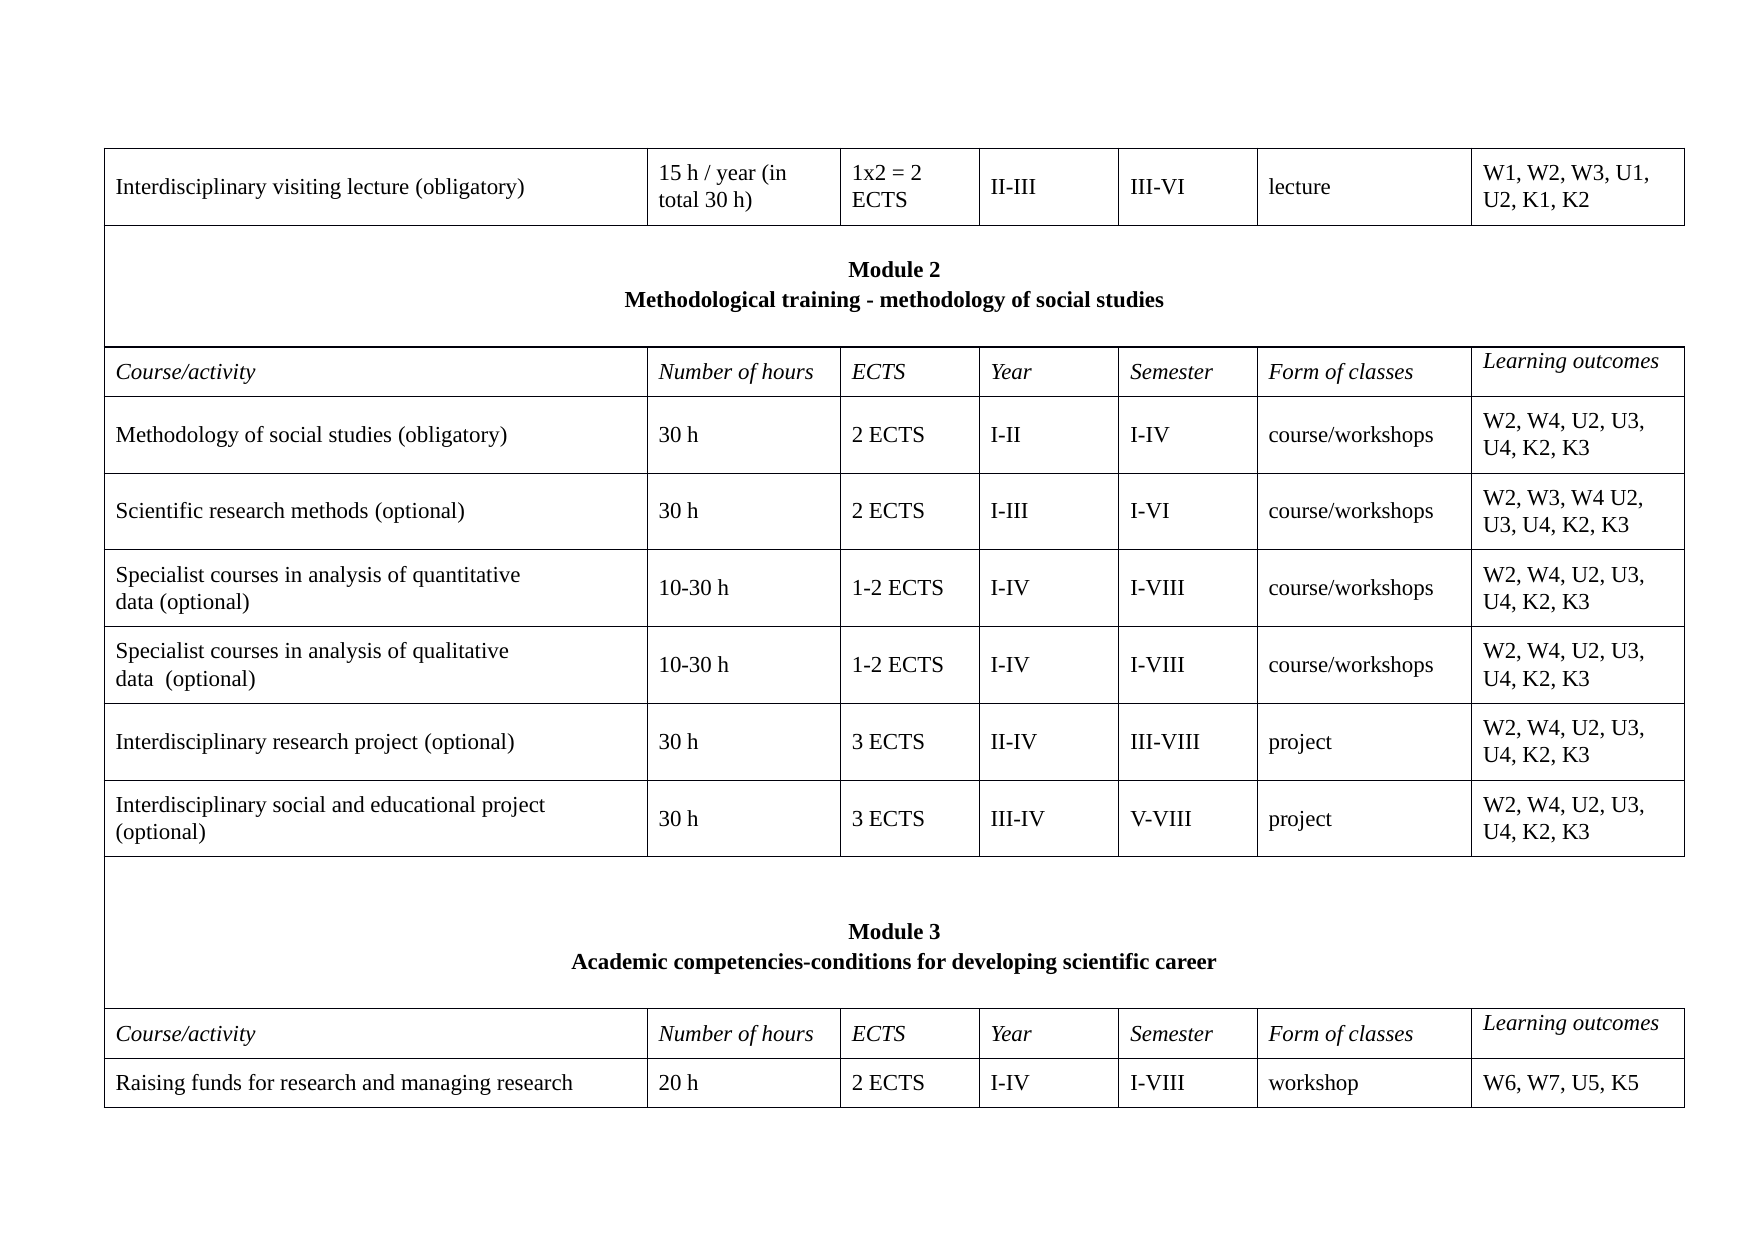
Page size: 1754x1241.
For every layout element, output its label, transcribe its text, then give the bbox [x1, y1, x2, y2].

table_cell W2, W3, W4 U2, U3, U4, K2, K3 [1472, 474, 1684, 549]
table_cell I-VI [1119, 474, 1257, 549]
table_cell I-IV [980, 627, 1118, 703]
table_cell W1, W2, W3, U1, U2, K1, K2 [1472, 149, 1684, 224]
table_cell W2, W4, U2, U3, U4, K2, K3 [1472, 704, 1684, 779]
table_cell I-IV [980, 550, 1118, 626]
table_cell I-II [980, 397, 1118, 472]
table_cell Specialist courses in analysis of quantitative data (optional) [105, 550, 647, 626]
table_cell ECTS [841, 1009, 979, 1058]
table_cell Course/activity [105, 348, 647, 396]
table_cell 3 ECTS [841, 781, 979, 856]
table_cell I-III [980, 474, 1118, 549]
table_cell 15 h / year (in total 30 h) [648, 149, 840, 224]
table_cell W6, W7, U5, K5 [1472, 1059, 1684, 1107]
table_cell 30 h [648, 397, 840, 472]
table_cell Module 3 Academic competencies-conditions for developing scientific career [105, 857, 1684, 1008]
table_cell Interdisciplinary visiting lecture (obligatory) [105, 149, 647, 224]
table_cell course/workshops [1258, 627, 1471, 703]
table_cell Raising funds for research and managing research [105, 1059, 647, 1107]
table_cell II-III [980, 149, 1118, 224]
table_cell Learning outcomes [1472, 1009, 1684, 1058]
table_cell W2, W4, U2, U3, U4, K2, K3 [1472, 397, 1684, 472]
table_cell 30 h [648, 704, 840, 779]
table_cell Course/activity [105, 1009, 647, 1058]
table_cell 10-30 h [648, 627, 840, 703]
table_cell course/workshops [1258, 550, 1471, 626]
table_cell Semester [1119, 348, 1257, 396]
table_cell Specialist courses in analysis of qualitative data (optional) [105, 627, 647, 703]
table_cell project [1258, 704, 1471, 779]
table_cell Interdisciplinary social and educational project (optional) [105, 781, 647, 856]
table_cell Learning outcomes [1472, 348, 1684, 396]
table_cell Number of hours [648, 348, 840, 396]
table_cell 2 ECTS [841, 397, 979, 472]
table_cell III-VI [1119, 149, 1257, 224]
table_cell Form of classes [1258, 348, 1471, 396]
table_cell I-VIII [1119, 627, 1257, 703]
table_cell Form of classes [1258, 1009, 1471, 1058]
table_cell Module 2 Methodological training - methodology of social studies [105, 226, 1684, 346]
table_cell project [1258, 781, 1471, 856]
table_cell 30 h [648, 474, 840, 549]
table_cell I-IV [980, 1059, 1118, 1107]
table_cell I-IV [1119, 397, 1257, 472]
table_cell 20 h [648, 1059, 840, 1107]
table_cell III-IV [980, 781, 1118, 856]
table_cell course/workshops [1258, 397, 1471, 472]
table_cell I-VIII [1119, 1059, 1257, 1107]
table_cell I-VIII [1119, 550, 1257, 626]
table_cell Interdisciplinary research project (optional) [105, 704, 647, 779]
table_cell 1-2 ECTS [841, 627, 979, 703]
table_cell W2, W4, U2, U3, U4, K2, K3 [1472, 550, 1684, 626]
table_cell III-VIII [1119, 704, 1257, 779]
table_cell II-IV [980, 704, 1118, 779]
table_cell Scientific research methods (optional) [105, 474, 647, 549]
table_cell 1-2 ECTS [841, 550, 979, 626]
table_cell workshop [1258, 1059, 1471, 1107]
table_cell course/workshops [1258, 474, 1471, 549]
table_cell W2, W4, U2, U3, U4, K2, K3 [1472, 781, 1684, 856]
table_cell Methodology of social studies (obligatory) [105, 397, 647, 472]
table_cell V-VIII [1119, 781, 1257, 856]
table_cell W2, W4, U2, U3, U4, K2, K3 [1472, 627, 1684, 703]
table_cell 2 ECTS [841, 474, 979, 549]
table_cell 2 ECTS [841, 1059, 979, 1107]
table_cell lecture [1258, 149, 1471, 224]
table_cell 1x2 = 2 ECTS [841, 149, 979, 224]
table_cell Year [980, 348, 1118, 396]
table_cell 10-30 h [648, 550, 840, 626]
table_cell Year [980, 1009, 1118, 1058]
table_cell 3 ECTS [841, 704, 979, 779]
table_cell Semester [1119, 1009, 1257, 1058]
table_cell Number of hours [648, 1009, 840, 1058]
table_cell ECTS [841, 348, 979, 396]
table_cell 30 h [648, 781, 840, 856]
